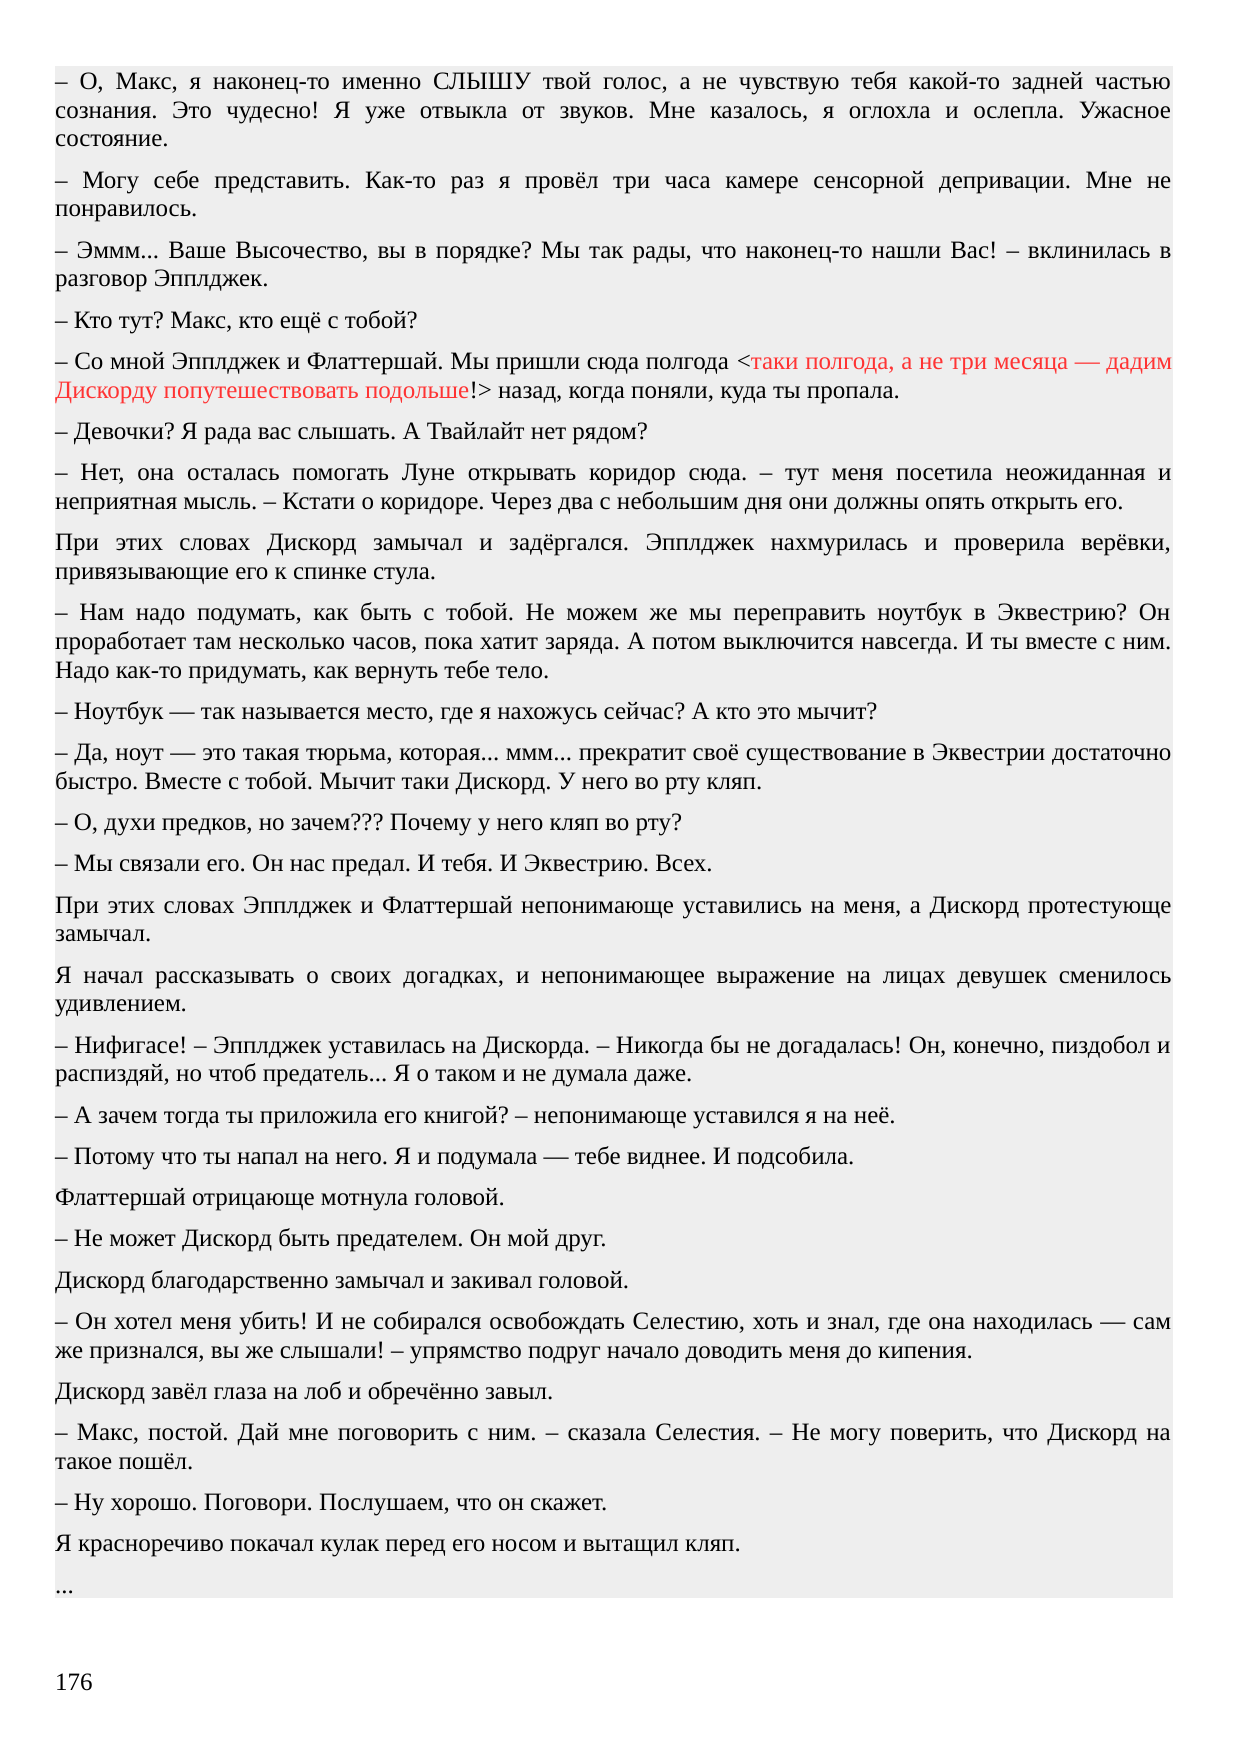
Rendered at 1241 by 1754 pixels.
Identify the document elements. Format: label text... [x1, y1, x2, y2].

text – Нет, она осталась помогать Луне открывать коридор сюда. – тут меня посетила неожиданная и неприятная мысль. – Кстати о коридоре. Через два с небольшим дня они должны опять открыть его. [55, 457, 1173, 515]
text – Нам надо подумать, как быть с тобой. Не можем же мы переправить ноутбук в Эквестрию? Он проработает там несколько часов, пока хатит заряда. А потом выключится навсегда. И ты вместе с ним. Надо как-то придумать, как вернуть тебе тело. [55, 597, 1173, 683]
text – Не может Дискорд быть предателем. Он мой друг. [55, 1223, 1173, 1252]
text – Он хотел меня убить! И не собирался освобождать Селестию, хоть и знал, где она находилась — сам же признался, вы же слышали! – упрямство подруг начало доводить меня до кипения. [55, 1306, 1173, 1363]
text – Ну хорошо. Поговори. Послушаем, что он скажет. [55, 1487, 1173, 1516]
text – Потому что ты напал на него. Я и подумала — тебе виднее. И подсобила. [55, 1141, 1173, 1170]
text Я начал рассказывать о своих догадках, и непонимающее выражение на лицах девушек сменилось удивлением. [55, 960, 1173, 1017]
text – Нифигасе! – Эпплджек уставилась на Дискорда. – Никогда бы не догадалась! Он, конечно, пиздобол и распиздяй, но чтоб предатель... Я о таком и не думала даже. [55, 1030, 1173, 1087]
text Дискорд завёл глаза на лоб и обречённо завыл. [55, 1376, 1173, 1405]
text Дискорд благодарственно замычал и закивал головой. [55, 1265, 1173, 1293]
text ... [55, 1570, 1173, 1598]
text – Кто тут? Макс, кто ещё с тобой? [55, 305, 1173, 333]
text – Со мной Эпплджек и Флаттершай. Мы пришли сюда полгода <таки полгода, а не три месяца — дадим Дискорду попутешествовать подольше!> назад, когда поняли, куда ты пропала. [55, 346, 1173, 403]
text – Макс, постой. Дай мне поговорить с ним. – сказала Селестия. – Не могу поверить, что Дискорд на такое пошёл. [55, 1417, 1173, 1475]
text – О, духи предков, но зачем??? Почему у него кляп во рту? [55, 807, 1173, 836]
text – Ноутбук — так называется место, где я нахожусь сейчас? А кто это мычит? [55, 696, 1173, 725]
text – Могу себе представить. Как-то раз я провёл три часа камере сенсорной депривации. Мне не понравилось. [55, 165, 1173, 222]
text При этих словах Эпплджек и Флаттершай непонимающе уставились на меня, а Дискорд протестующе замычал. [55, 890, 1173, 947]
text – О, Макс, я наконец-то именно СЛЫШУ твой голос, а не чувствую тебя какой-то задней частью сознания. Это чудесно! Я уже отвыкла от звуков. Мне казалось, я оглохла и ослепла. Ужасное состояние. [55, 66, 1173, 152]
text Я красноречиво покачал кулак перед его носом и вытащил кляп. [55, 1528, 1173, 1557]
text – Да, ноут — это такая тюрьма, которая... ммм... прекратит своё существование в Эквестрии достаточно быстро. Вместе с тобой. Мычит таки Дискорд. У него во рту кляп. [55, 737, 1173, 795]
text При этих словах Дискорд замычал и задёргался. Эпплджек нахмурилась и проверила верёвки, привязывающие его к спинке стула. [55, 527, 1173, 585]
text – Эммм... Ваше Высочество, вы в порядке? Мы так рады, что наконец-то нашли Вас! – вклинилась в разговор Эпплджек. [55, 235, 1173, 292]
text – Девочки? Я рада вас слышать. А Твайлайт нет рядом? [55, 416, 1173, 445]
text – Мы связали его. Он нас предал. И тебя. И Эквестрию. Всех. [55, 848, 1173, 877]
text Флаттершай отрицающе мотнула головой. [55, 1182, 1173, 1211]
text – А зачем тогда ты приложила его книгой? – непонимающе уставился я на неё. [55, 1100, 1173, 1128]
